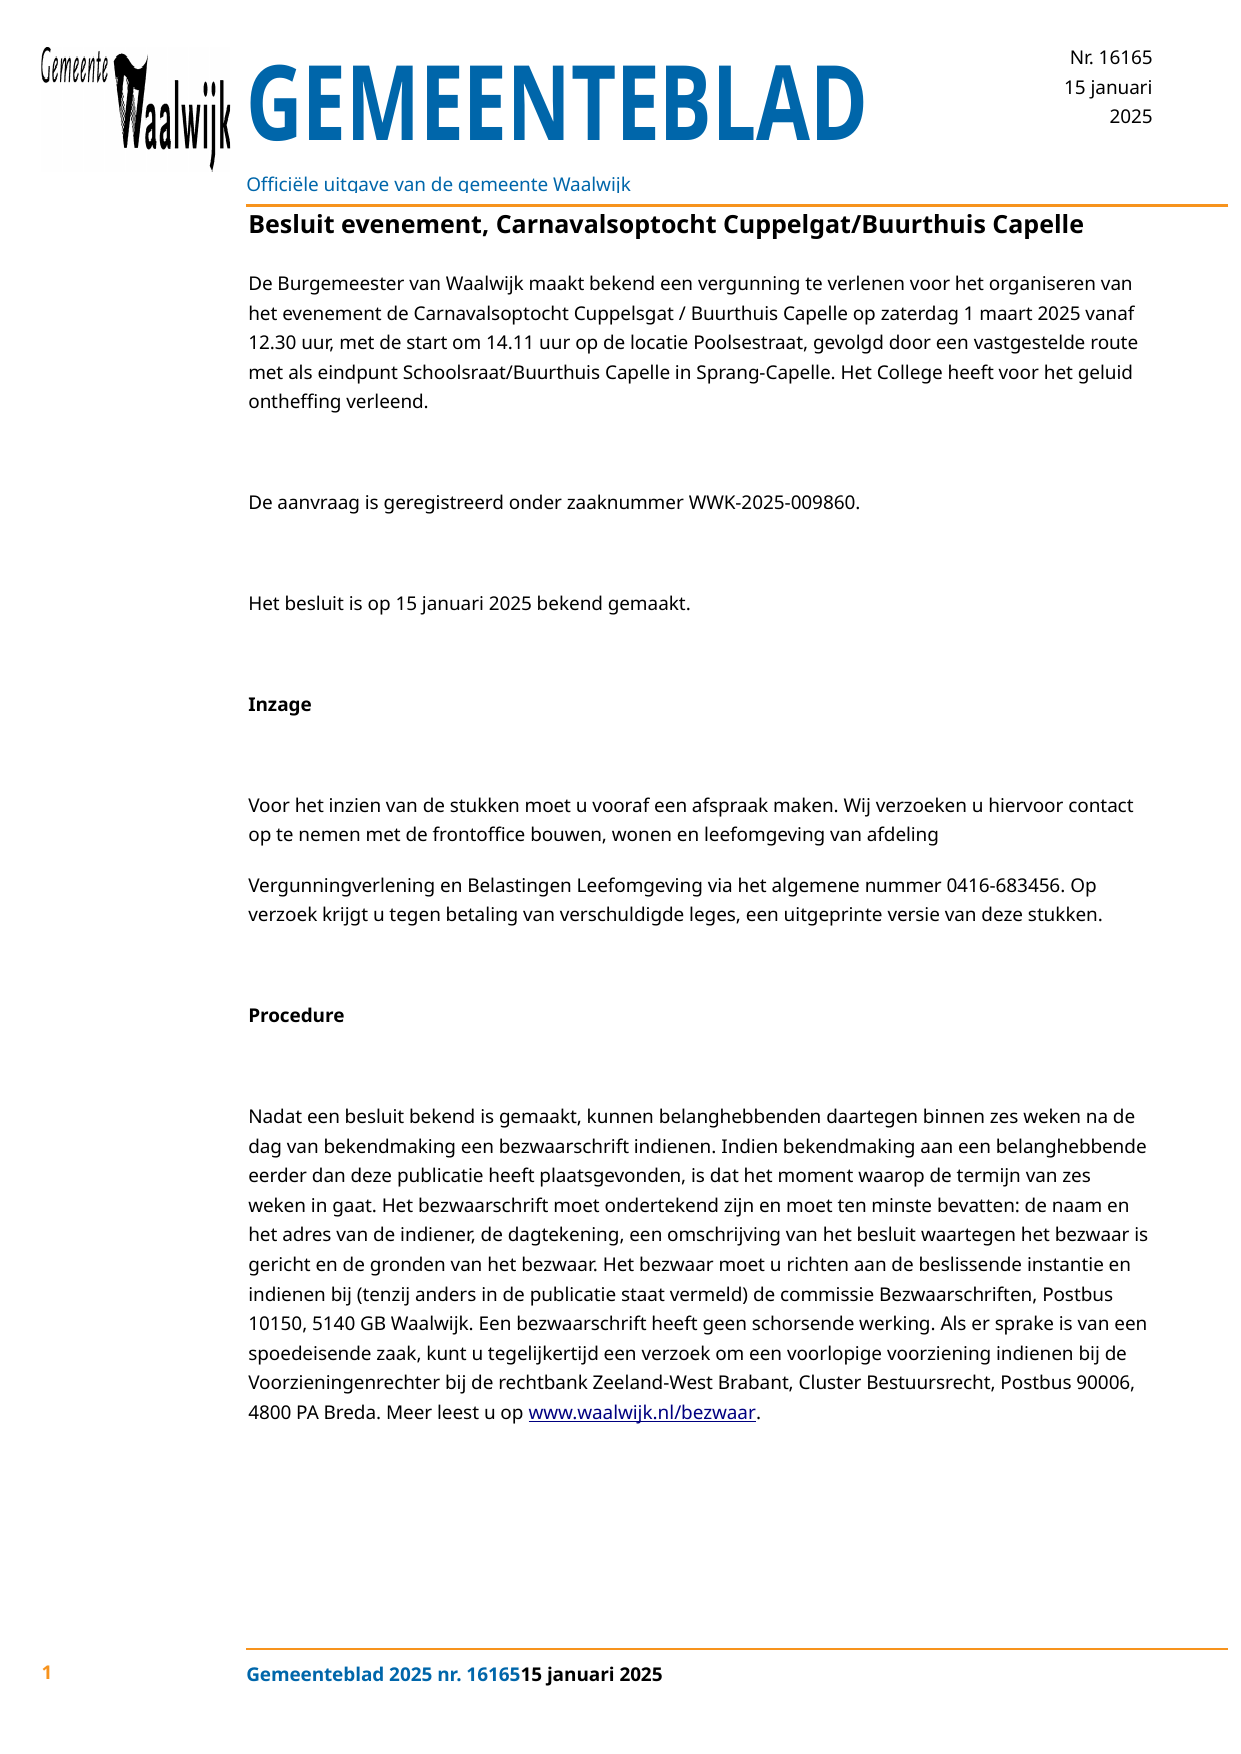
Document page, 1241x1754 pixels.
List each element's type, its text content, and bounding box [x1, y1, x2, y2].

text De aanvraag is geregistreerd onder zaaknummer WWK-2025-009860. [248, 489, 1152, 515]
text Nadat een besluit bekend is gemaakt, kunnen belanghebbenden daartegen binnen zes weken na de dag van bekendmaking een bezwaarschrift indienen. Indien bekendmaking aan een belanghebbende eerder dan deze publicatie heeft plaatsgevonden, is dat het moment waarop de termijn van zes weken in gaat. Het bezwaarschrift moet ondertekend zijn en moet ten minste bevatten: de naam en het adres van de indiener, de dagtekening, een omschrijving van het besluit waartegen het bezwaar is gericht en de gronden van het bezwaar. Het bezwaar moet u richten aan de beslissende instantie en indienen bij (tenzij anders in de publicatie staat vermeld) de commissie Bezwaarschriften, Postbus 10150, 5140 GB Waalwijk. Een bezwaarschrift heeft geen schorsende werking. Als er sprake is van een spoedeisende zaak, kunt u tegelijkertijd een verzoek om een voorlopige voorziening indienen bij de Voorzieningenrechter bij de rechtbank Zeeland-West Brabant, Cluster Bestuursrecht, Postbus 90006, 4800 PA Breda. Meer leest u op www.waalwijk.nl/bezwaar. [248, 1103, 1152, 1425]
text Vergunningverlening en Belastingen Leefomgeving via het algemene nummer 0416-683456. Op verzoek krijgt u tegen betaling van verschuldigde leges, een uitgeprinte versie van deze stukken. [248, 872, 1152, 927]
text Procedure [248, 1002, 1152, 1028]
picture [41, 47, 231, 172]
text Inzage [248, 691, 1152, 717]
text Voor het inzien van de stukken moet u vooraf een afspraak maken. Wij verzoeken u hiervoor contact op te nemen met de frontoffice bouwen, wonen en leefomgeving van afdeling [248, 792, 1152, 847]
text Besluit evenement, Carnavalsoptocht Cuppelgat/Buurthuis Capelle [248, 207, 1152, 241]
text De Burgemeester van Waalwijk maakt bekend een vergunning te verlenen voor het organiseren van het evenement de Carnavalsoptocht Cuppelsgat / Buurthuis Capelle op zaterdag 1 maart 2025 vanaf 12.30 uur, met de start om 14.11 uur op de locatie Poolsestraat, gevolgd door een vastgestelde route met als eindpunt Schoolsraat/Buurthuis Capelle in Sprang-Capelle. Het College heeft voor het geluid ontheffing verleend. [248, 270, 1152, 414]
text Het besluit is op 15 januari 2025 bekend gemaakt. [248, 590, 1152, 616]
